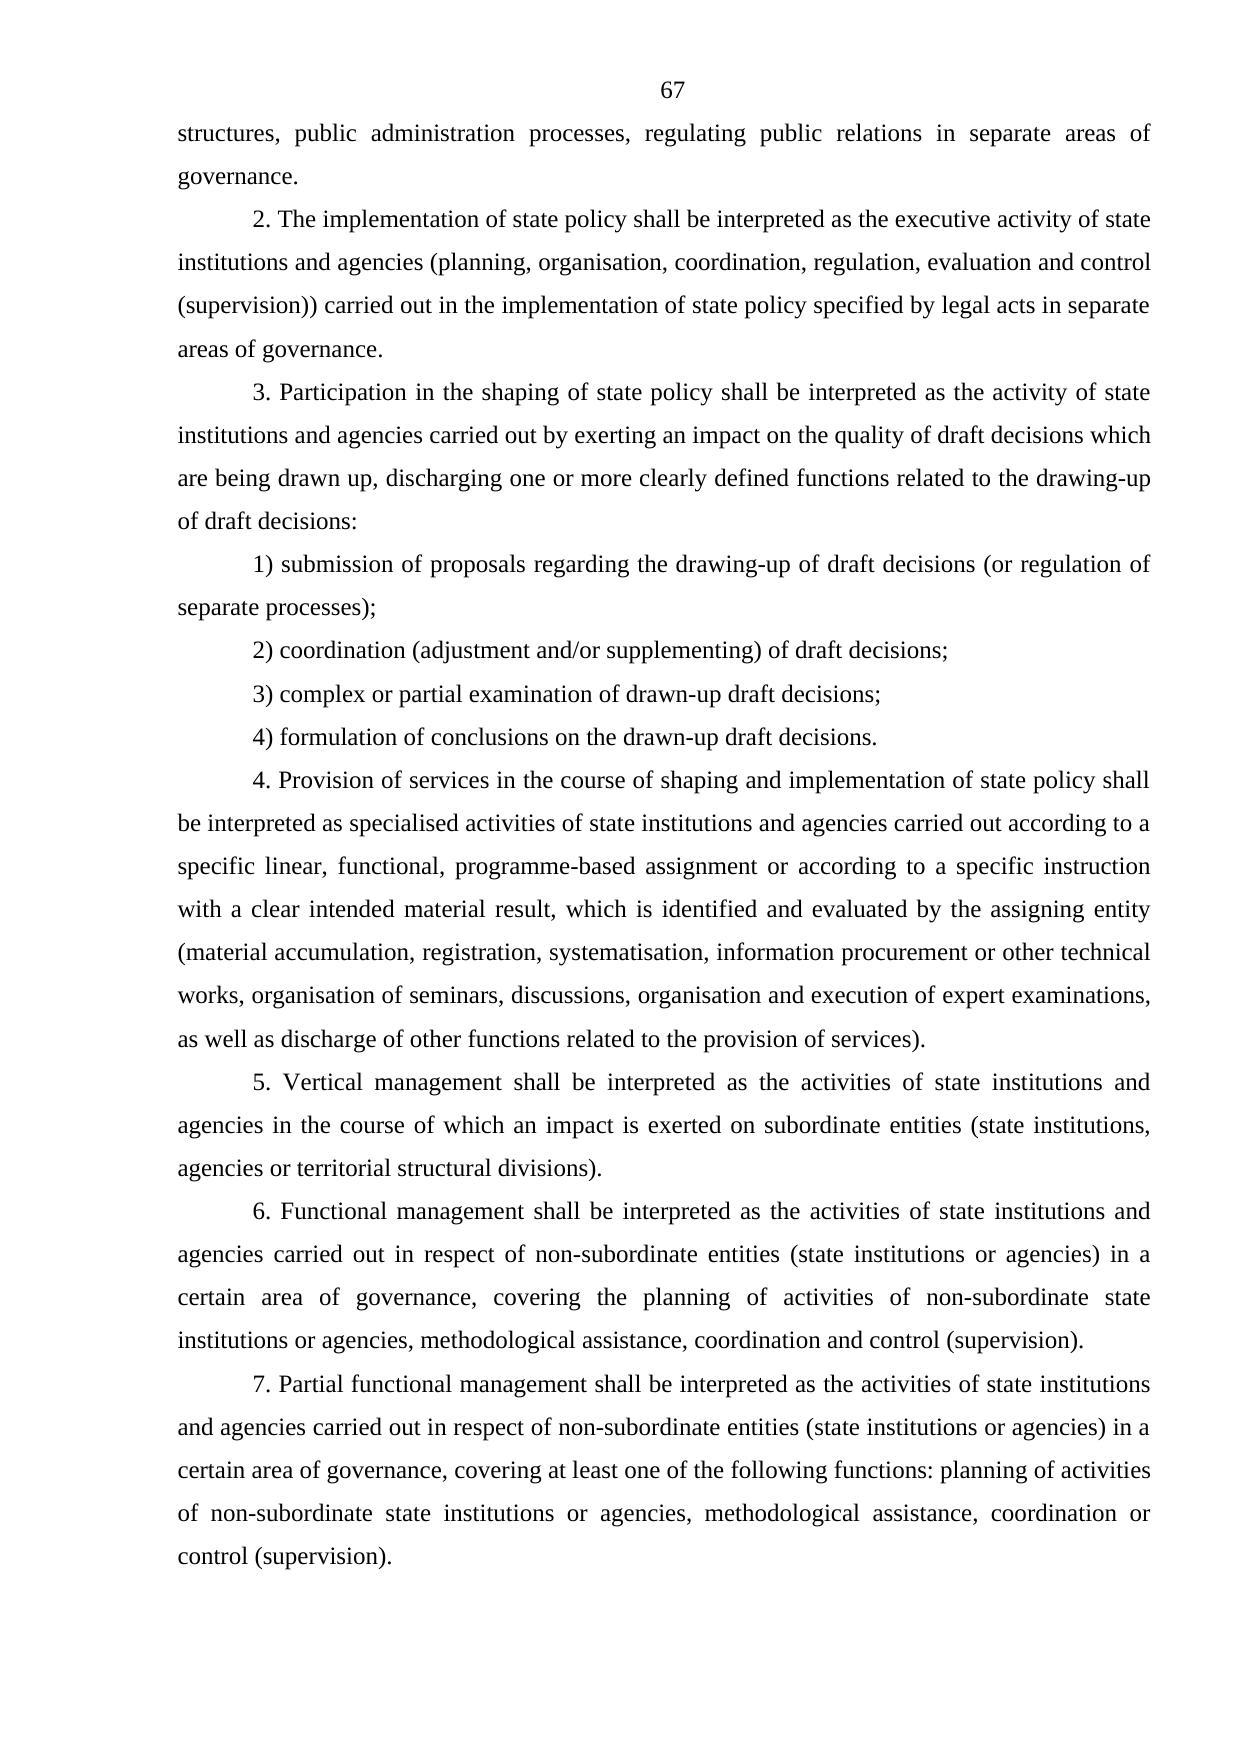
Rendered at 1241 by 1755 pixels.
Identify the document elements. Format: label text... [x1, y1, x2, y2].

text 3. Participation in the shaping of state policy shall be interpreted as the activity of state institutions and agencies carried out by exerting an impact on the quality of draft decisions which are being drawn up, discharging one or more clearly defined functions related to the drawing-up of draft decisions: [177, 377, 1152, 535]
text 2) coordination (adjustment and/or supplementing) of draft decisions; [177, 636, 1152, 664]
text 4) formulation of conclusions on the drawn-up draft decisions. [177, 722, 1152, 751]
text 3) complex or partial examination of drawn-up draft decisions; [177, 679, 1152, 707]
text 7. Partial functional management shall be interpreted as the activities of state institutions and agencies carried out in respect of non-subordinate entities (state institutions or agencies) in a certain area of governance, covering at least one of the following functions: planning of activities of non-subordinate state institutions or agencies, methodological assistance, coordination or control (supervision). [177, 1369, 1152, 1570]
text 6. Functional management shall be interpreted as the activities of state institutions and agencies carried out in respect of non-subordinate entities (state institutions or agencies) in a certain area of governance, covering the planning of activities of non-subordinate state institutions or agencies, methodological assistance, coordination and control (supervision). [177, 1196, 1152, 1354]
text 2. The implementation of state policy shall be interpreted as the executive activity of state institutions and agencies (planning, organisation, coordination, regulation, evaluation and control (supervision)) carried out in the implementation of state policy specified by legal acts in separate areas of governance. [177, 204, 1152, 362]
text 1) submission of proposals regarding the drawing-up of draft decisions (or regulation of separate processes); [177, 549, 1152, 621]
text 4. Provision of services in the course of shaping and implementation of state policy shall be interpreted as specialised activities of state institutions and agencies carried out according to a specific linear, functional, programme-based assignment or according to a specific instruction with a clear intended material result, which is identified and evaluated by the assigning entity (material accumulation, registration, systematisation, information procurement or other technical works, organisation of seminars, discussions, organisation and execution of expert examinations, as well as discharge of other functions related to the provision of services). [177, 765, 1152, 1052]
text structures, public administration processes, regulating public relations in separate areas of governance. [177, 118, 1152, 190]
text 5. Vertical management shall be interpreted as the activities of state institutions and agencies in the course of which an impact is exerted on subordinate entities (state institutions, agencies or territorial structural divisions). [177, 1067, 1152, 1182]
